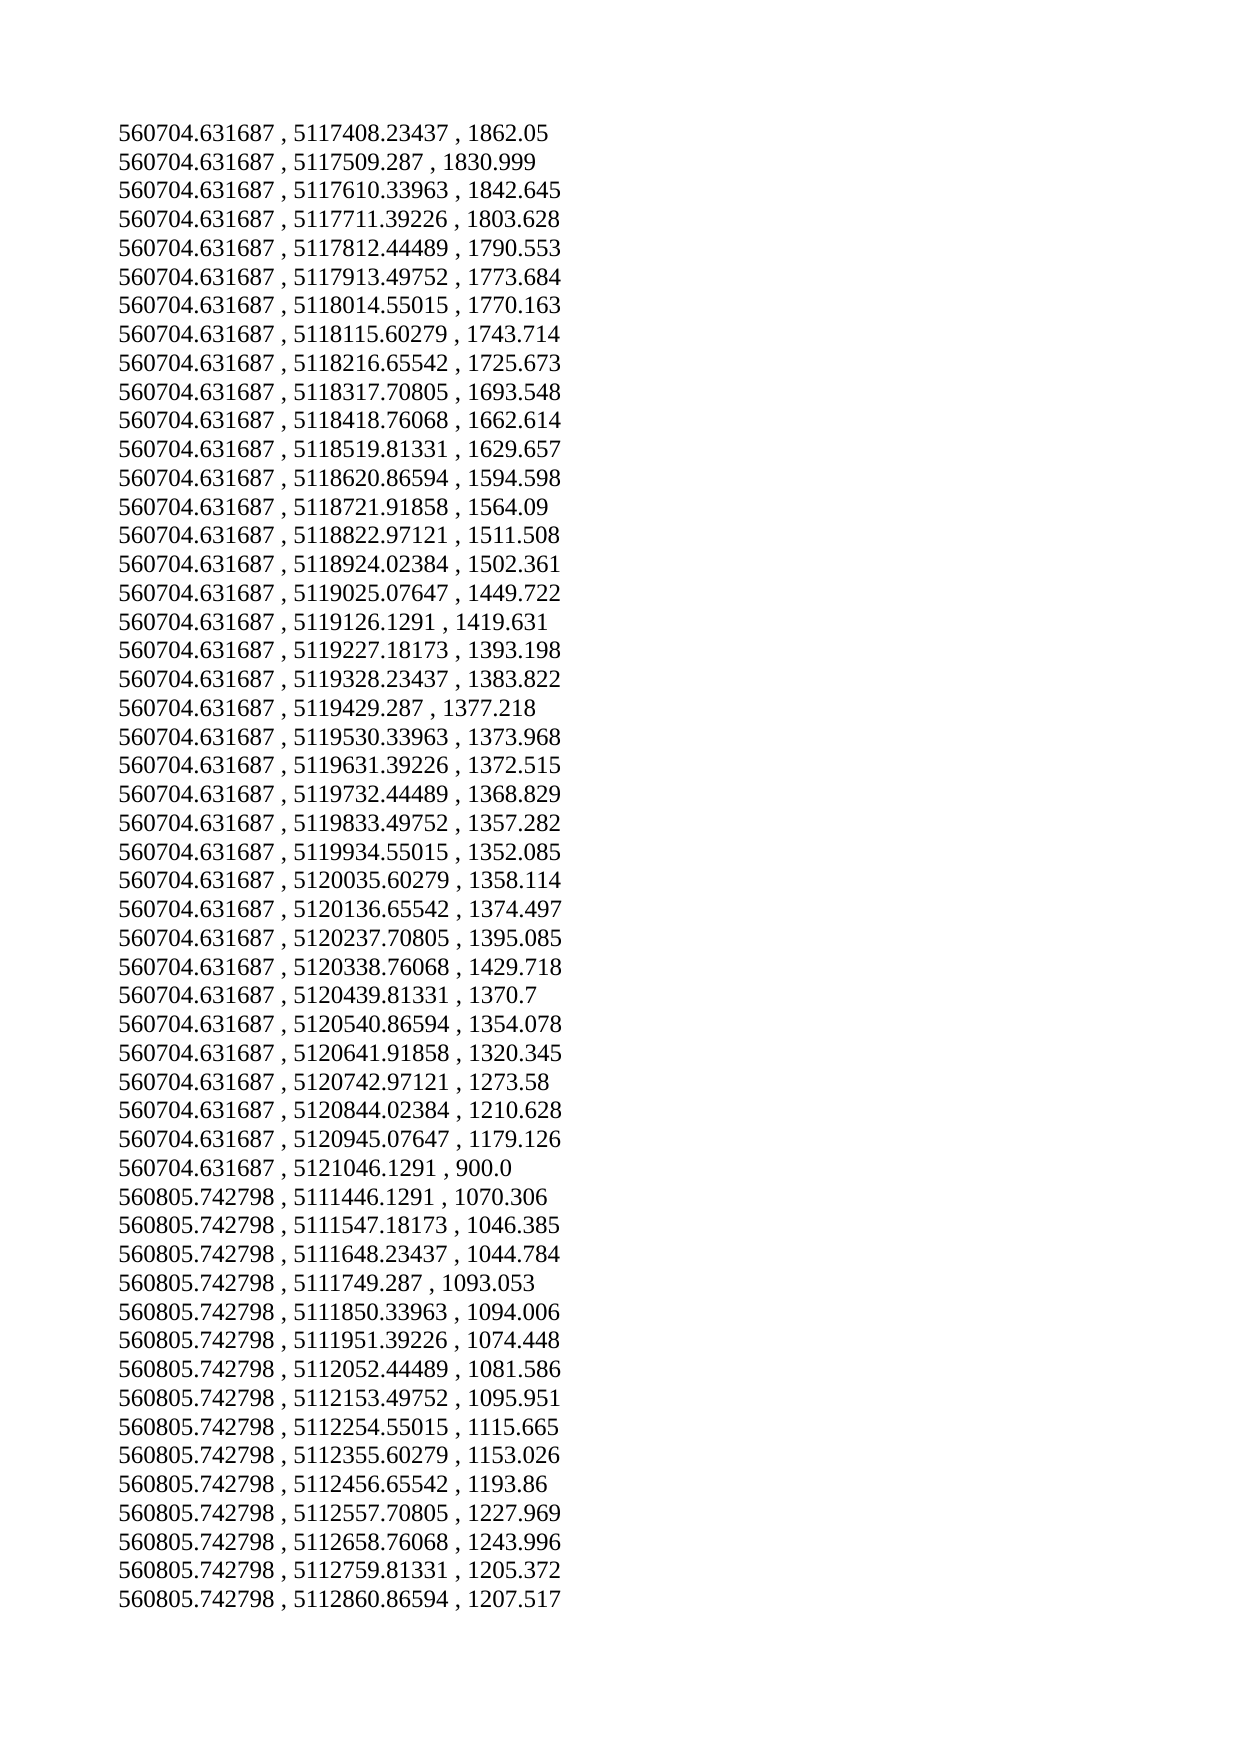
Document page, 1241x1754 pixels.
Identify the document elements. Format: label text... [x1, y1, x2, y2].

text 560704.631687 , 5119934.55015 , 1352.085 [118, 837, 1122, 866]
text 560805.742798 , 5111547.18173 , 1046.385 [118, 1211, 1122, 1239]
text 560805.742798 , 5112658.76068 , 1243.996 [118, 1527, 1122, 1556]
text 560704.631687 , 5119530.33963 , 1373.968 [118, 722, 1122, 751]
text 560704.631687 , 5117610.33963 , 1842.645 [118, 176, 1122, 204]
text 560704.631687 , 5118014.55015 , 1770.163 [118, 291, 1122, 319]
text 560805.742798 , 5112557.70805 , 1227.969 [118, 1498, 1122, 1527]
text 560704.631687 , 5117711.39226 , 1803.628 [118, 204, 1122, 233]
text 560805.742798 , 5112052.44489 , 1081.586 [118, 1354, 1122, 1383]
text 560805.742798 , 5112456.65542 , 1193.86 [118, 1469, 1122, 1498]
text 560805.742798 , 5112254.55015 , 1115.665 [118, 1412, 1122, 1441]
text 560805.742798 , 5111446.1291 , 1070.306 [118, 1182, 1122, 1211]
text 560704.631687 , 5120035.60279 , 1358.114 [118, 866, 1122, 894]
text 560704.631687 , 5119025.07647 , 1449.722 [118, 578, 1122, 607]
text 560704.631687 , 5118721.91858 , 1564.09 [118, 492, 1122, 521]
text 560704.631687 , 5119631.39226 , 1372.515 [118, 751, 1122, 779]
text 560704.631687 , 5119429.287 , 1377.218 [118, 693, 1122, 722]
text 560704.631687 , 5118418.76068 , 1662.614 [118, 406, 1122, 434]
text 560704.631687 , 5119126.1291 , 1419.631 [118, 607, 1122, 636]
text 560704.631687 , 5118115.60279 , 1743.714 [118, 319, 1122, 348]
text 560704.631687 , 5119227.18173 , 1393.198 [118, 636, 1122, 664]
text 560704.631687 , 5117408.23437 , 1862.05 [118, 118, 1122, 147]
text 560704.631687 , 5120945.07647 , 1179.126 [118, 1124, 1122, 1153]
text 560805.742798 , 5111749.287 , 1093.053 [118, 1268, 1122, 1297]
text 560805.742798 , 5112153.49752 , 1095.951 [118, 1383, 1122, 1412]
text 560805.742798 , 5112355.60279 , 1153.026 [118, 1441, 1122, 1469]
text 560805.742798 , 5111850.33963 , 1094.006 [118, 1297, 1122, 1326]
text 560704.631687 , 5118924.02384 , 1502.361 [118, 549, 1122, 578]
text 560704.631687 , 5118216.65542 , 1725.673 [118, 348, 1122, 377]
text 560704.631687 , 5119833.49752 , 1357.282 [118, 808, 1122, 837]
text 560704.631687 , 5119732.44489 , 1368.829 [118, 779, 1122, 808]
text 560704.631687 , 5118822.97121 , 1511.508 [118, 521, 1122, 549]
text 560704.631687 , 5120844.02384 , 1210.628 [118, 1096, 1122, 1124]
text 560704.631687 , 5117509.287 , 1830.999 [118, 147, 1122, 176]
text 560805.742798 , 5112759.81331 , 1205.372 [118, 1556, 1122, 1584]
text 560704.631687 , 5118620.86594 , 1594.598 [118, 463, 1122, 492]
text 560704.631687 , 5120237.70805 , 1395.085 [118, 923, 1122, 952]
text 560704.631687 , 5120439.81331 , 1370.7 [118, 981, 1122, 1009]
text 560704.631687 , 5118317.70805 , 1693.548 [118, 377, 1122, 406]
text 560704.631687 , 5120338.76068 , 1429.718 [118, 952, 1122, 981]
text 560704.631687 , 5117812.44489 , 1790.553 [118, 233, 1122, 262]
text 560704.631687 , 5121046.1291 , 900.0 [118, 1153, 1122, 1182]
text 560704.631687 , 5119328.23437 , 1383.822 [118, 664, 1122, 693]
text 560704.631687 , 5120742.97121 , 1273.58 [118, 1067, 1122, 1096]
text 560704.631687 , 5118519.81331 , 1629.657 [118, 434, 1122, 463]
text 560704.631687 , 5120540.86594 , 1354.078 [118, 1009, 1122, 1038]
text 560805.742798 , 5111648.23437 , 1044.784 [118, 1239, 1122, 1268]
text 560704.631687 , 5120136.65542 , 1374.497 [118, 894, 1122, 923]
text 560704.631687 , 5117913.49752 , 1773.684 [118, 262, 1122, 291]
text 560805.742798 , 5112860.86594 , 1207.517 [118, 1584, 1122, 1613]
text 560805.742798 , 5111951.39226 , 1074.448 [118, 1326, 1122, 1354]
text 560704.631687 , 5120641.91858 , 1320.345 [118, 1038, 1122, 1067]
